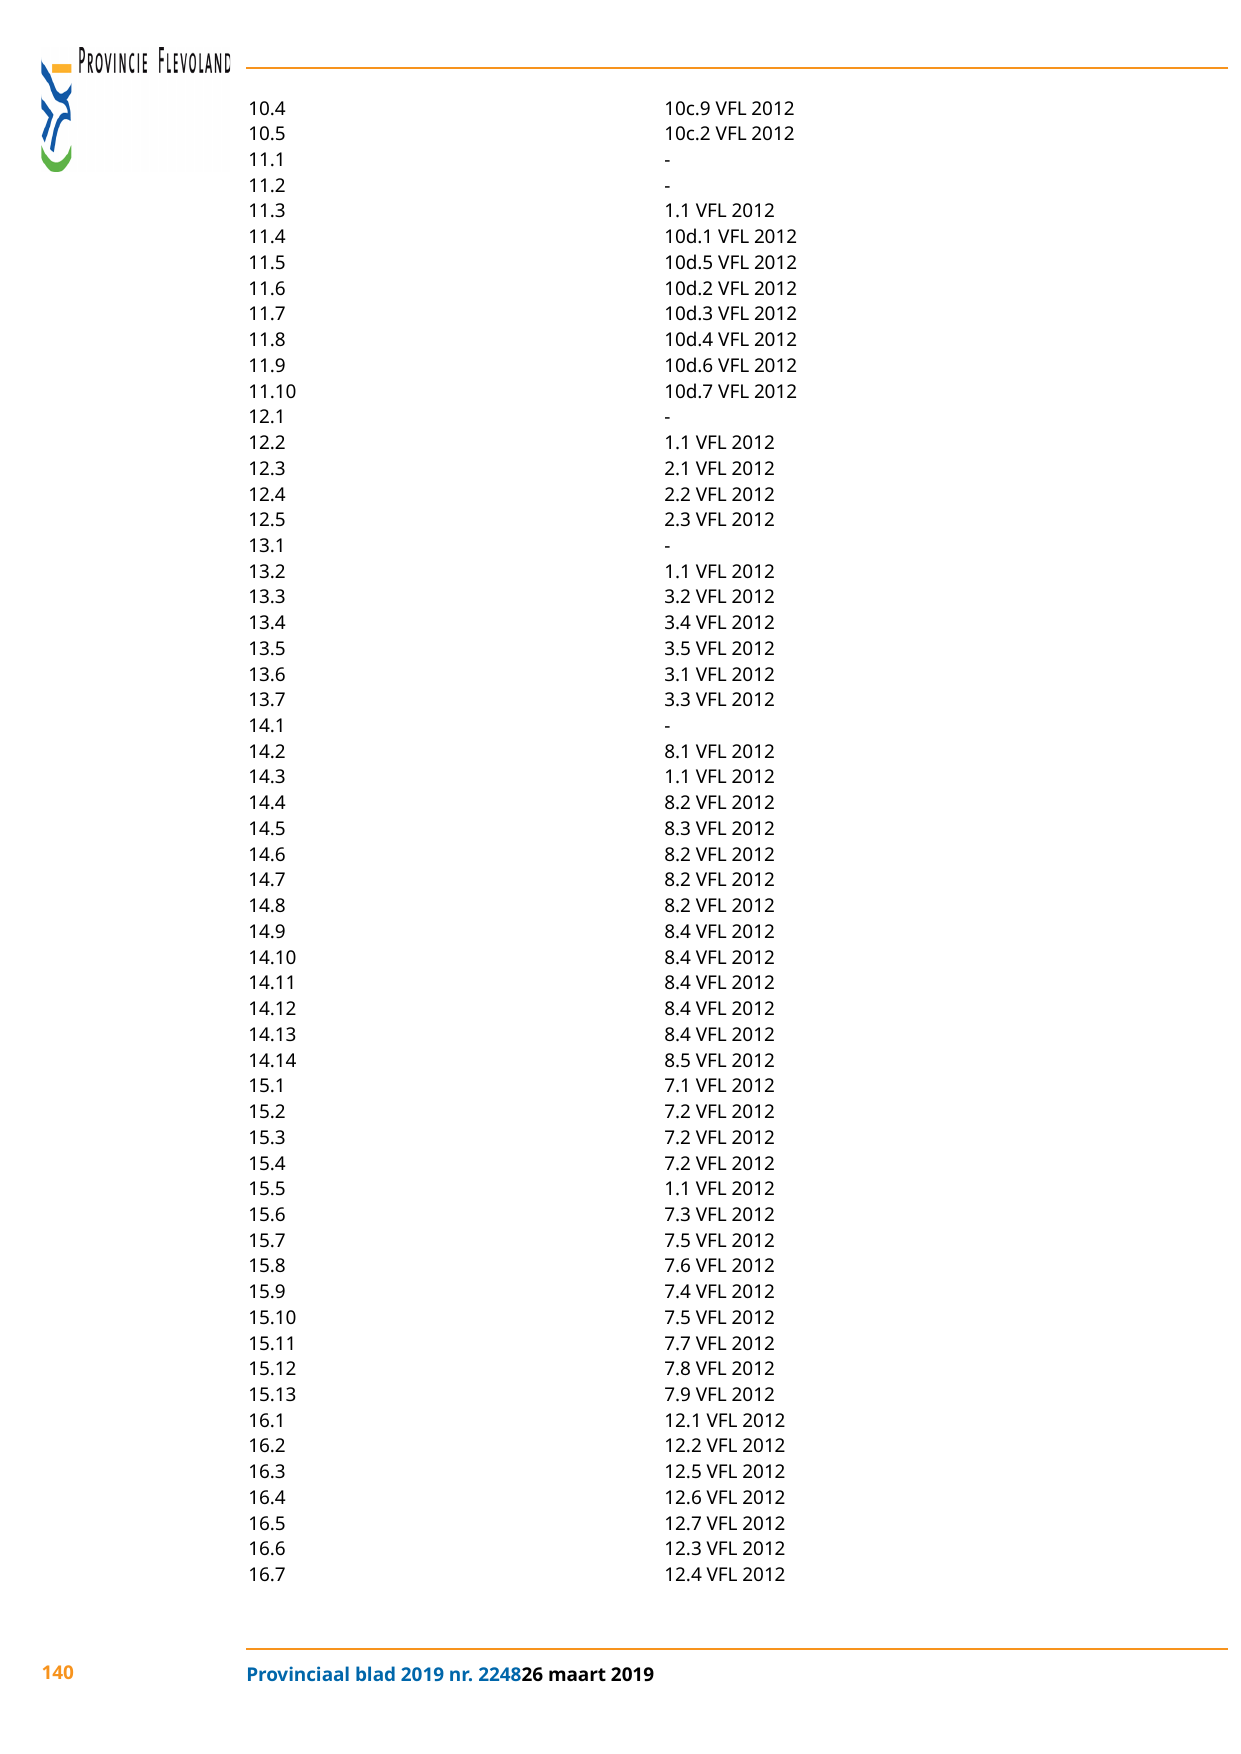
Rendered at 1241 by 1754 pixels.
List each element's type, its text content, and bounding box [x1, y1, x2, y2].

table_cell 13.7 [248, 687, 664, 712]
table_cell 12.3 VFL 2012 [664, 1536, 1152, 1561]
table_cell 8.1 VFL 2012 [664, 738, 1152, 764]
table_cell 10d.5 VFL 2012 [664, 249, 1152, 275]
table_cell 15.2 [248, 1098, 664, 1124]
table_cell 1.1 VFL 2012 [664, 1175, 1152, 1201]
table_cell 7.6 VFL 2012 [664, 1253, 1152, 1278]
table_cell 7.5 VFL 2012 [664, 1304, 1152, 1330]
table_cell 10d.1 VFL 2012 [664, 224, 1152, 249]
table_cell 2.3 VFL 2012 [664, 506, 1152, 532]
table_cell 8.5 VFL 2012 [664, 1047, 1152, 1072]
table_cell 10d.2 VFL 2012 [664, 275, 1152, 301]
table_cell 12.4 VFL 2012 [664, 1561, 1152, 1587]
table_cell 8.4 VFL 2012 [664, 1021, 1152, 1047]
table_cell 14.10 [248, 944, 664, 969]
table_cell 16.3 [248, 1459, 664, 1484]
table_cell - [664, 712, 1152, 738]
table_cell 8.3 VFL 2012 [664, 815, 1152, 841]
table_cell 14.7 [248, 867, 664, 892]
table_cell 8.2 VFL 2012 [664, 893, 1152, 918]
table_cell 15.6 [248, 1201, 664, 1227]
table_cell 10d.6 VFL 2012 [664, 352, 1152, 378]
table_cell 12.4 [248, 481, 664, 506]
table_cell 8.2 VFL 2012 [664, 841, 1152, 867]
table_cell 16.1 [248, 1407, 664, 1433]
table_cell 14.13 [248, 1021, 664, 1047]
table_cell 11.9 [248, 352, 664, 378]
table_cell 7.9 VFL 2012 [664, 1381, 1152, 1407]
table_cell 15.5 [248, 1175, 664, 1201]
table_cell 16.4 [248, 1484, 664, 1510]
table_cell 15.9 [248, 1278, 664, 1304]
table_cell 11.8 [248, 326, 664, 352]
table_cell 1.1 VFL 2012 [664, 198, 1152, 223]
table_cell 14.14 [248, 1047, 664, 1072]
table_cell 16.5 [248, 1510, 664, 1536]
table_cell 2.1 VFL 2012 [664, 455, 1152, 481]
table_cell 7.4 VFL 2012 [664, 1278, 1152, 1304]
table_cell 12.2 VFL 2012 [664, 1433, 1152, 1458]
table_cell 14.11 [248, 970, 664, 995]
table_cell 10c.9 VFL 2012 [664, 95, 1152, 121]
table_cell 15.12 [248, 1356, 664, 1381]
table_cell 3.3 VFL 2012 [664, 687, 1152, 712]
table_cell 8.4 VFL 2012 [664, 944, 1152, 969]
table_cell 14.4 [248, 790, 664, 815]
table_cell 14.1 [248, 712, 664, 738]
table_cell 15.1 [248, 1073, 664, 1098]
table_cell 14.2 [248, 738, 664, 764]
table_cell 15.7 [248, 1227, 664, 1253]
table_cell 7.2 VFL 2012 [664, 1150, 1152, 1175]
table_cell 14.9 [248, 918, 664, 944]
table_cell 15.11 [248, 1330, 664, 1356]
table_cell 7.7 VFL 2012 [664, 1330, 1152, 1356]
table_cell 10c.2 VFL 2012 [664, 121, 1152, 146]
table_cell 15.10 [248, 1304, 664, 1330]
table_cell 14.3 [248, 764, 664, 789]
table_cell 3.4 VFL 2012 [664, 609, 1152, 635]
table_cell 13.3 [248, 584, 664, 609]
table_cell 8.4 VFL 2012 [664, 970, 1152, 995]
table_cell 16.6 [248, 1536, 664, 1561]
table_cell 1.1 VFL 2012 [664, 764, 1152, 789]
table_cell 13.2 [248, 558, 664, 584]
table_cell 14.12 [248, 995, 664, 1021]
table_cell 11.7 [248, 301, 664, 326]
table_cell 2.2 VFL 2012 [664, 481, 1152, 506]
table_cell 8.2 VFL 2012 [664, 867, 1152, 892]
table_cell 11.2 [248, 172, 664, 198]
table_cell 10d.7 VFL 2012 [664, 378, 1152, 403]
table_cell 14.8 [248, 893, 664, 918]
table_cell 8.2 VFL 2012 [664, 790, 1152, 815]
table_cell 11.3 [248, 198, 664, 223]
table_cell 3.5 VFL 2012 [664, 635, 1152, 661]
table_cell 1.1 VFL 2012 [664, 429, 1152, 455]
table_cell 7.5 VFL 2012 [664, 1227, 1152, 1253]
table_cell 10d.4 VFL 2012 [664, 326, 1152, 352]
table_cell 7.1 VFL 2012 [664, 1073, 1152, 1098]
table_cell 16.7 [248, 1561, 664, 1587]
table_cell 10.5 [248, 121, 664, 146]
table_cell 15.4 [248, 1150, 664, 1175]
table_cell - [664, 404, 1152, 429]
table_cell 3.2 VFL 2012 [664, 584, 1152, 609]
table_cell 8.4 VFL 2012 [664, 995, 1152, 1021]
table_cell 8.4 VFL 2012 [664, 918, 1152, 944]
table_cell 12.2 [248, 429, 664, 455]
table_cell 15.13 [248, 1381, 664, 1407]
table_cell 3.1 VFL 2012 [664, 661, 1152, 687]
table_cell 12.3 [248, 455, 664, 481]
table_cell - [664, 532, 1152, 558]
table_cell 11.1 [248, 146, 664, 172]
table_cell 15.8 [248, 1253, 664, 1278]
table_cell 12.1 [248, 404, 664, 429]
table_cell 12.5 [248, 506, 664, 532]
table_cell 15.3 [248, 1124, 664, 1150]
table_cell 13.6 [248, 661, 664, 687]
table_cell 12.1 VFL 2012 [664, 1407, 1152, 1433]
table_cell 10d.3 VFL 2012 [664, 301, 1152, 326]
table_cell 12.5 VFL 2012 [664, 1459, 1152, 1484]
table_cell 11.6 [248, 275, 664, 301]
table_cell 12.7 VFL 2012 [664, 1510, 1152, 1536]
table_cell 7.8 VFL 2012 [664, 1356, 1152, 1381]
table_cell 11.4 [248, 224, 664, 249]
table_cell 16.2 [248, 1433, 664, 1458]
table_cell 14.6 [248, 841, 664, 867]
table_cell 13.1 [248, 532, 664, 558]
table_cell - [664, 172, 1152, 198]
picture [41, 47, 231, 172]
table_cell 13.5 [248, 635, 664, 661]
table_cell - [664, 146, 1152, 172]
table_cell 12.6 VFL 2012 [664, 1484, 1152, 1510]
table_cell 10.4 [248, 95, 664, 121]
table_cell 7.2 VFL 2012 [664, 1098, 1152, 1124]
table_cell 7.2 VFL 2012 [664, 1124, 1152, 1150]
table_cell 13.4 [248, 609, 664, 635]
table_cell 11.10 [248, 378, 664, 403]
table_cell 11.5 [248, 249, 664, 275]
table_cell 7.3 VFL 2012 [664, 1201, 1152, 1227]
table_cell 1.1 VFL 2012 [664, 558, 1152, 584]
table_cell 14.5 [248, 815, 664, 841]
